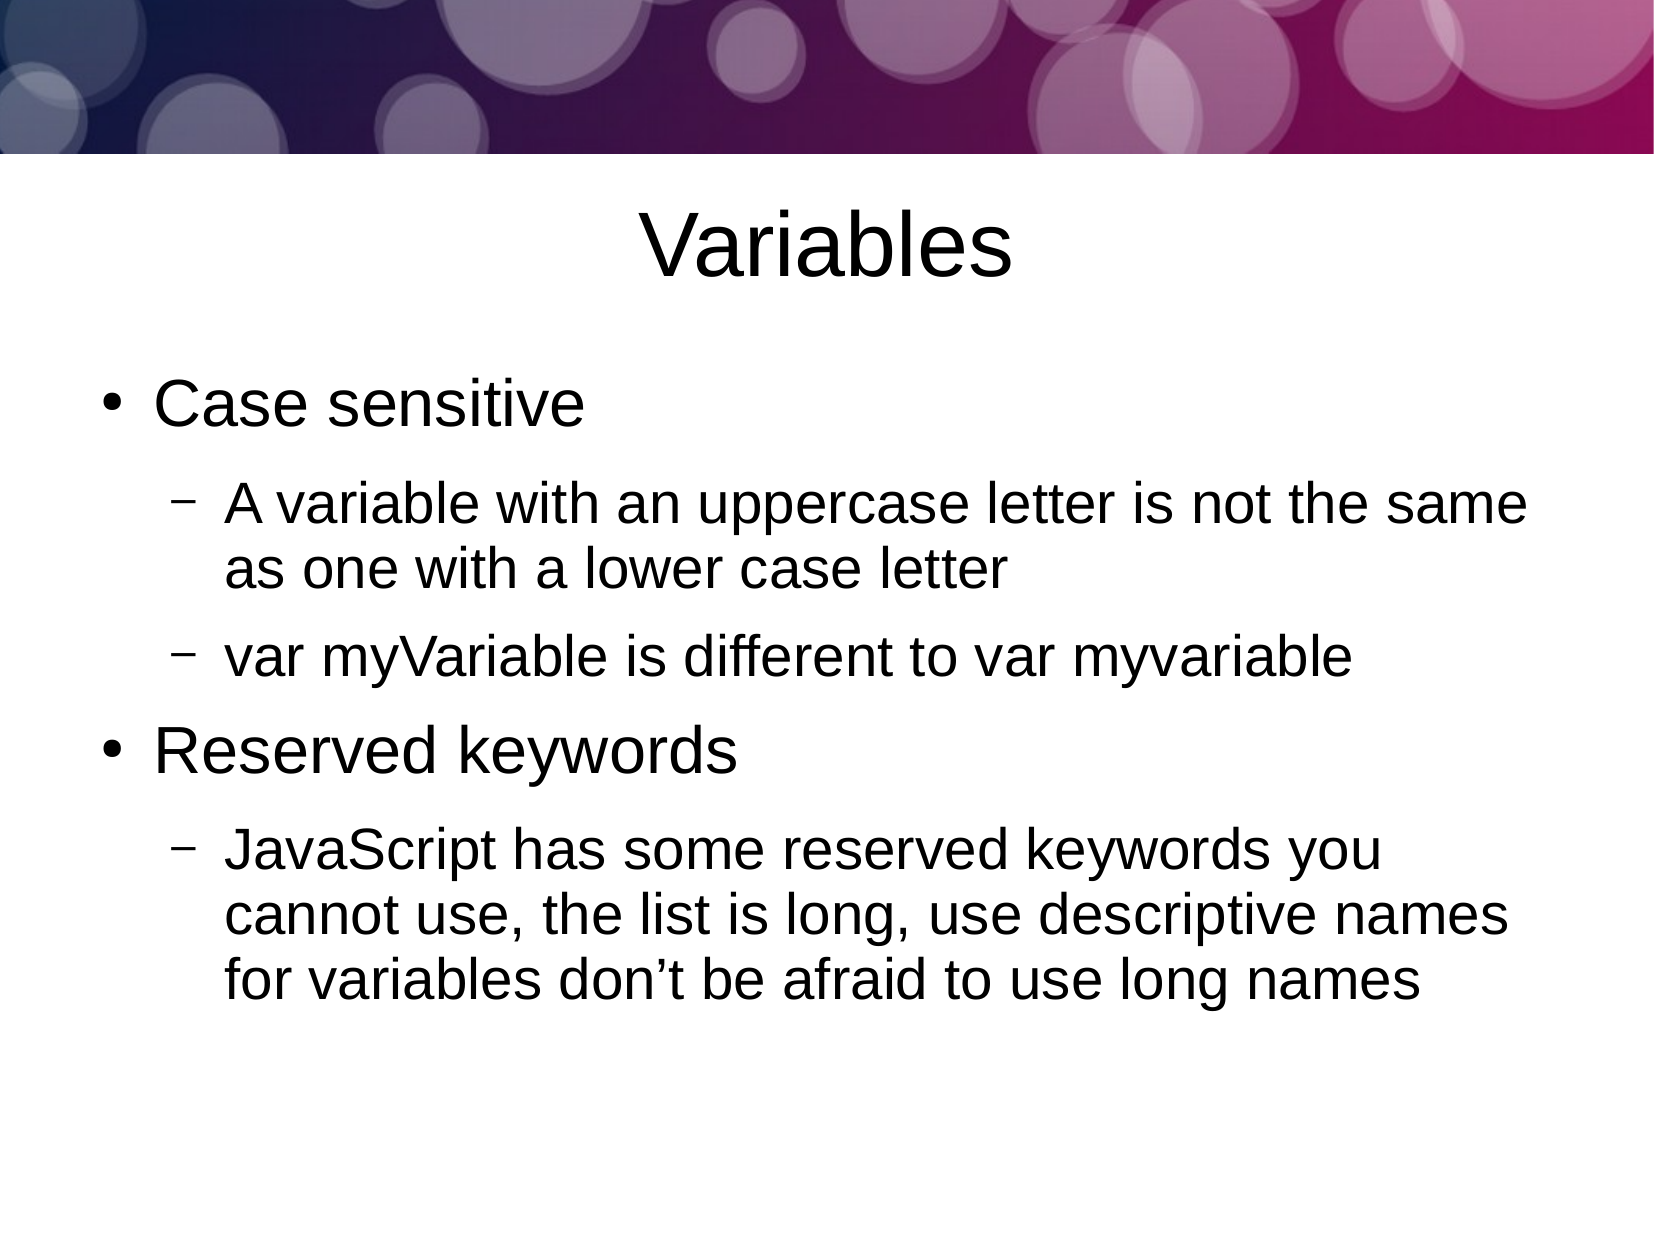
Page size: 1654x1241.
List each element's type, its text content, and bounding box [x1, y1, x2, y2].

title Variables [82, 159, 1571, 331]
list Case sensitive A variable with an uppercase letter is not the same as one with a lower case letter var myVariable is different to var myvariable Reserved keywords JavaScript has some reserved keywords you cannot use, the list is long, use descriptive names for variables don’t be afraid to use long names [82, 366, 1571, 1087]
picture [0, 0, 1654, 154]
